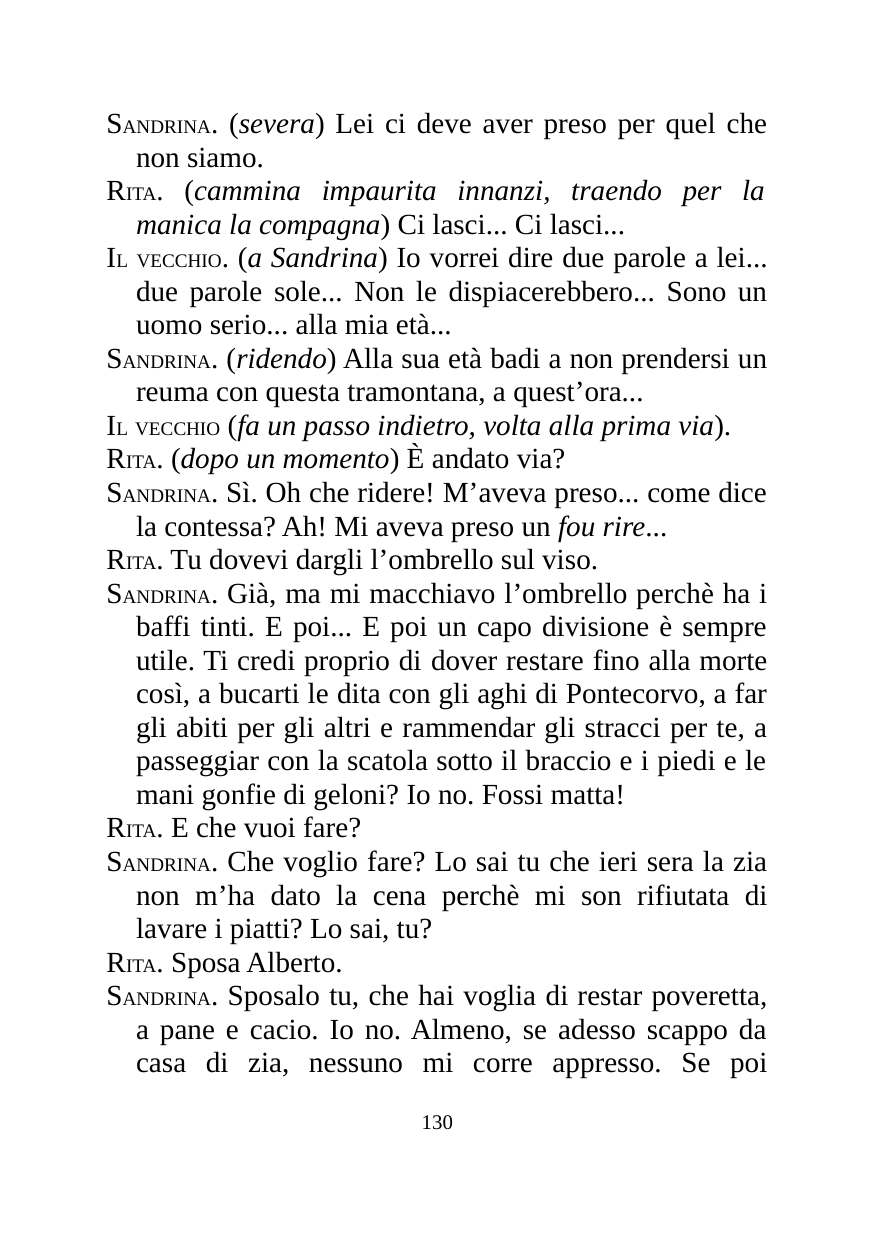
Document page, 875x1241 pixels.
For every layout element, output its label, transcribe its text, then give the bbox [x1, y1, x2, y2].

text Rita. Tu dovevi dargli l’ombrello sul viso. [106, 542, 768, 576]
text Sandrina. Sposalo tu, che hai voglia di restar poveretta, a pane e cacio. Io no. Almeno, se adesso scappo da casa di zia, nessuno mi corre appresso. Se poi [106, 978, 768, 1079]
text Rita. (dopo un momento) È andato via? [106, 442, 768, 475]
text Rita. (cammina impaurita innanzi, traendo per la manica la compagna) Ci lasci... Ci lasci... [106, 173, 768, 240]
text Rita. E che vuoi fare? [106, 811, 768, 844]
text Sandrina. (severa) Lei ci deve aver preso per quel che non siamo. [106, 106, 768, 173]
text Sandrina. Che voglio fare? Lo sai tu che ieri sera la zia non m’ha dato la cena perchè mi son rifiutata di lavare i piatti? Lo sai, tu? [106, 844, 768, 945]
text Il vecchio (fa un passo indietro, volta alla prima via). [106, 408, 768, 442]
text Sandrina. (ridendo) Alla sua età badi a non prendersi un reuma con questa tramontana, a quest’ora... [106, 341, 768, 408]
text Sandrina. Già, ma mi macchiavo l’ombrello perchè ha i baffi tinti. E poi... E poi un capo divisione è sempre utile. Ti credi proprio di dover restare fino alla morte così, a bucarti le dita con gli aghi di Pontecorvo, a far gli abiti per gli altri e rammendar gli stracci per te, a passeggiar con la scatola sotto il braccio e i piedi e le mani gonfie di geloni? Io no. Fossi matta! [106, 576, 768, 811]
text Sandrina. Sì. Oh che ridere! M’aveva preso... come dice la contessa? Ah! Mi aveva preso un fou rire... [106, 475, 768, 542]
text Il vecchio. (a Sandrina) Io vorrei dire due parole a lei... due parole sole... Non le dispiacerebbero... Sono un uomo serio... alla mia età... [106, 240, 768, 341]
text Rita. Sposa Alberto. [106, 945, 768, 978]
